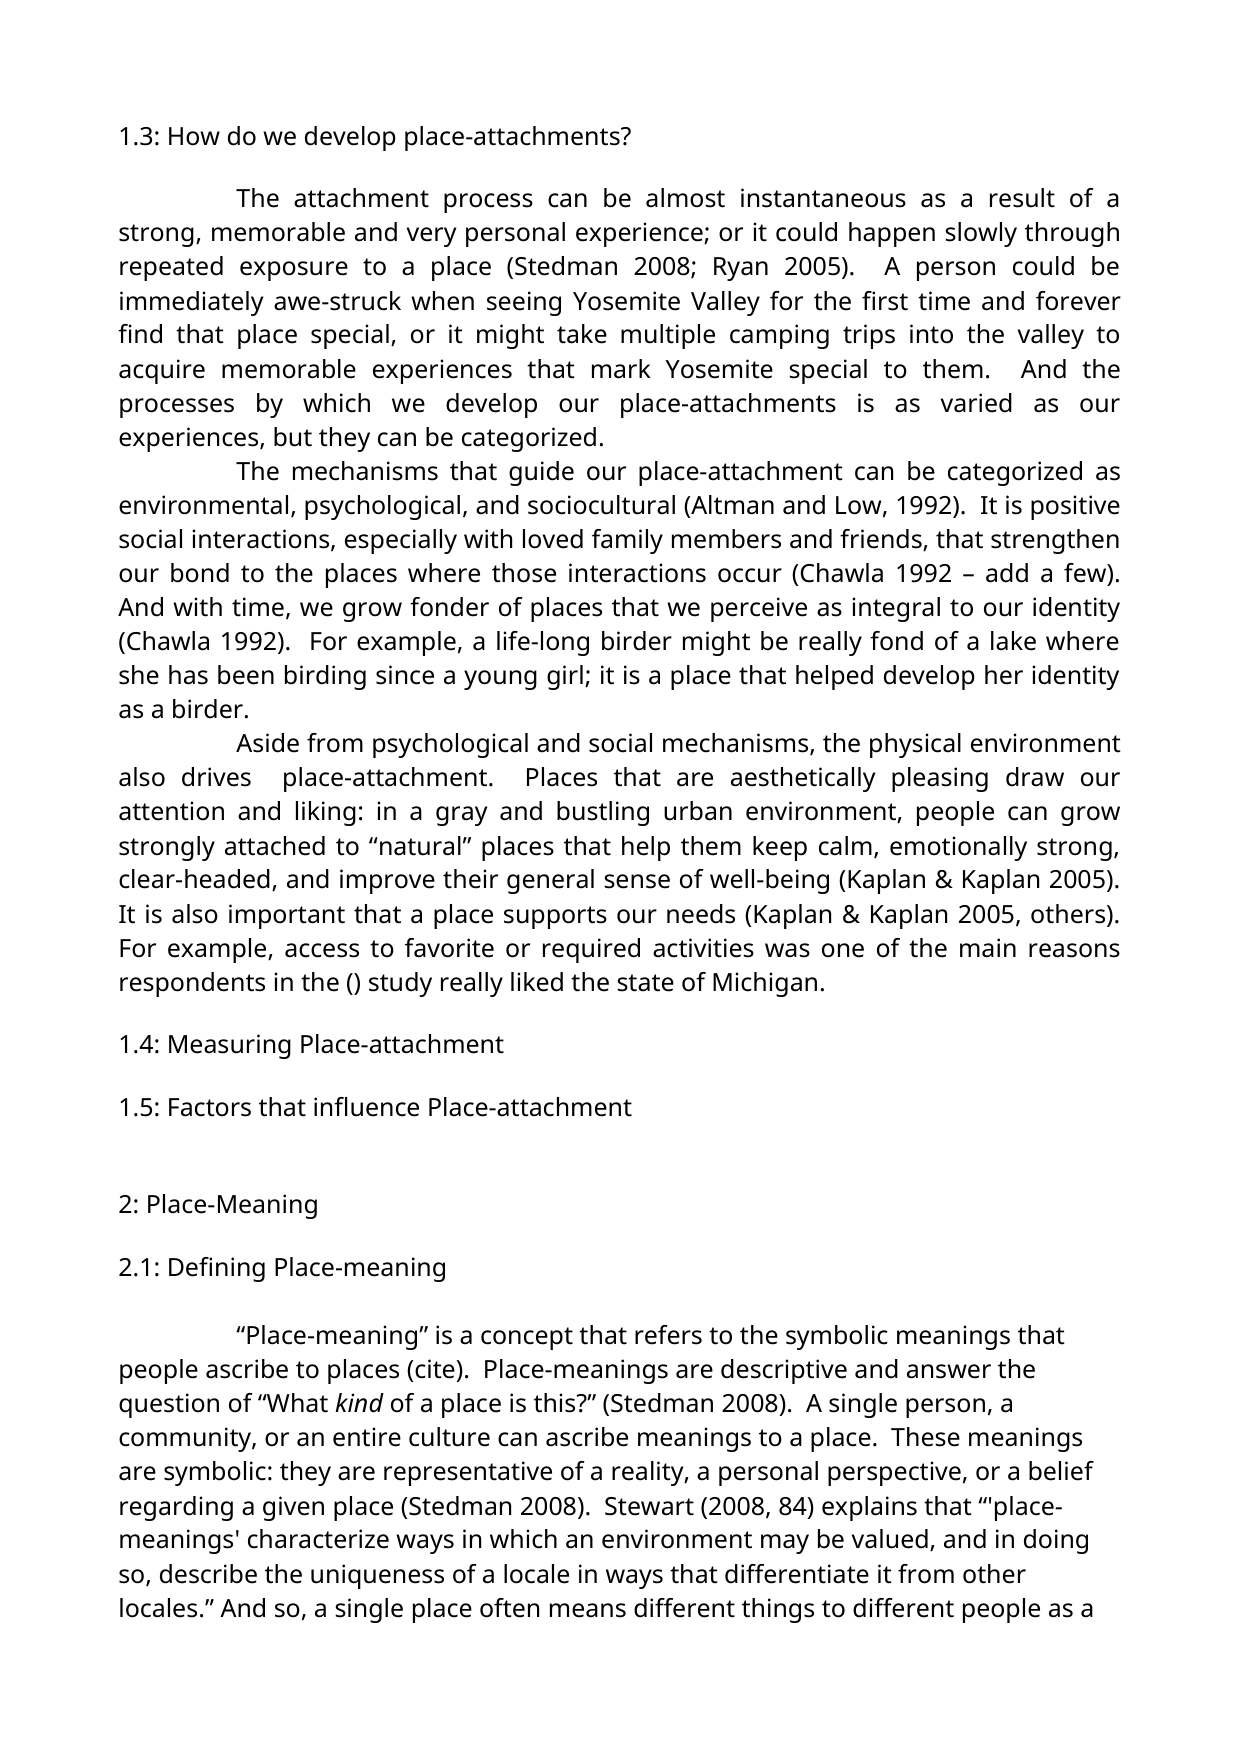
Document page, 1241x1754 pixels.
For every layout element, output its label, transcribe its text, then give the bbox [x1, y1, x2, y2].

text 1.4: Measuring Place-attachment [118, 1027, 1122, 1061]
text 1.3: How do we develop place-attachments? [118, 118, 1122, 152]
text 1.5: Factors that influence Place-attachment [118, 1090, 1122, 1124]
text “Place-meaning” is a concept that refers to the symbolic meanings that people ascribe to places (cite). Place-meanings are descriptive and answer the question of “What kind of a place is this?” (Stedman 2008). A single person, a community, or an entire culture can ascribe meanings to a place. These meanings are symbolic: they are representative of a reality, a personal perspective, or a belief regarding a given place (Stedman 2008). Stewart (2008, 84) explains that “'place-meanings' characterize ways in which an environment may be valued, and in doing so, describe the uniqueness of a locale in ways that differentiate it from other locales.” And so, a single place often means different things to different people as a [118, 1318, 1122, 1624]
text The mechanisms that guide our place-attachment can be categorized as environmental, psychological, and sociocultural (Altman and Low, 1992). It is positive social interactions, especially with loved family members and friends, that strengthen our bond to the places where those interactions occur (Chawla 1992 – add a few). And with time, we grow fonder of places that we perceive as integral to our identity (Chawla 1992). For example, a life-long birder might be really fond of a lake where she has been birding since a young girl; it is a place that helped develop her identity as a birder. [118, 453, 1122, 726]
text 2: Place-Meaning [118, 1187, 1122, 1221]
text The attachment process can be almost instantaneous as a result of a strong, memorable and very personal experience; or it could happen slowly through repeated exposure to a place (Stedman 2008; Ryan 2005). A person could be immediately awe-struck when seeing Yosemite Valley for the first time and forever find that place special, or it might take multiple camping trips into the valley to acquire memorable experiences that mark Yosemite special to them. And the processes by which we develop our place-attachments is as varied as our experiences, but they can be categorized. [118, 181, 1122, 453]
text Aside from psychological and social mechanisms, the physical environment also drives place-attachment. Places that are aesthetically pleasing draw our attention and liking: in a gray and bustling urban environment, people can grow strongly attached to “natural” places that help them keep calm, emotionally strong, clear-headed, and improve their general sense of well-being (Kaplan & Kaplan 2005). It is also important that a place supports our needs (Kaplan & Kaplan 2005, others). For example, access to favorite or required activities was one of the main reasons respondents in the () study really liked the state of Michigan. [118, 726, 1122, 998]
text 2.1: Defining Place-meaning [118, 1250, 1122, 1284]
